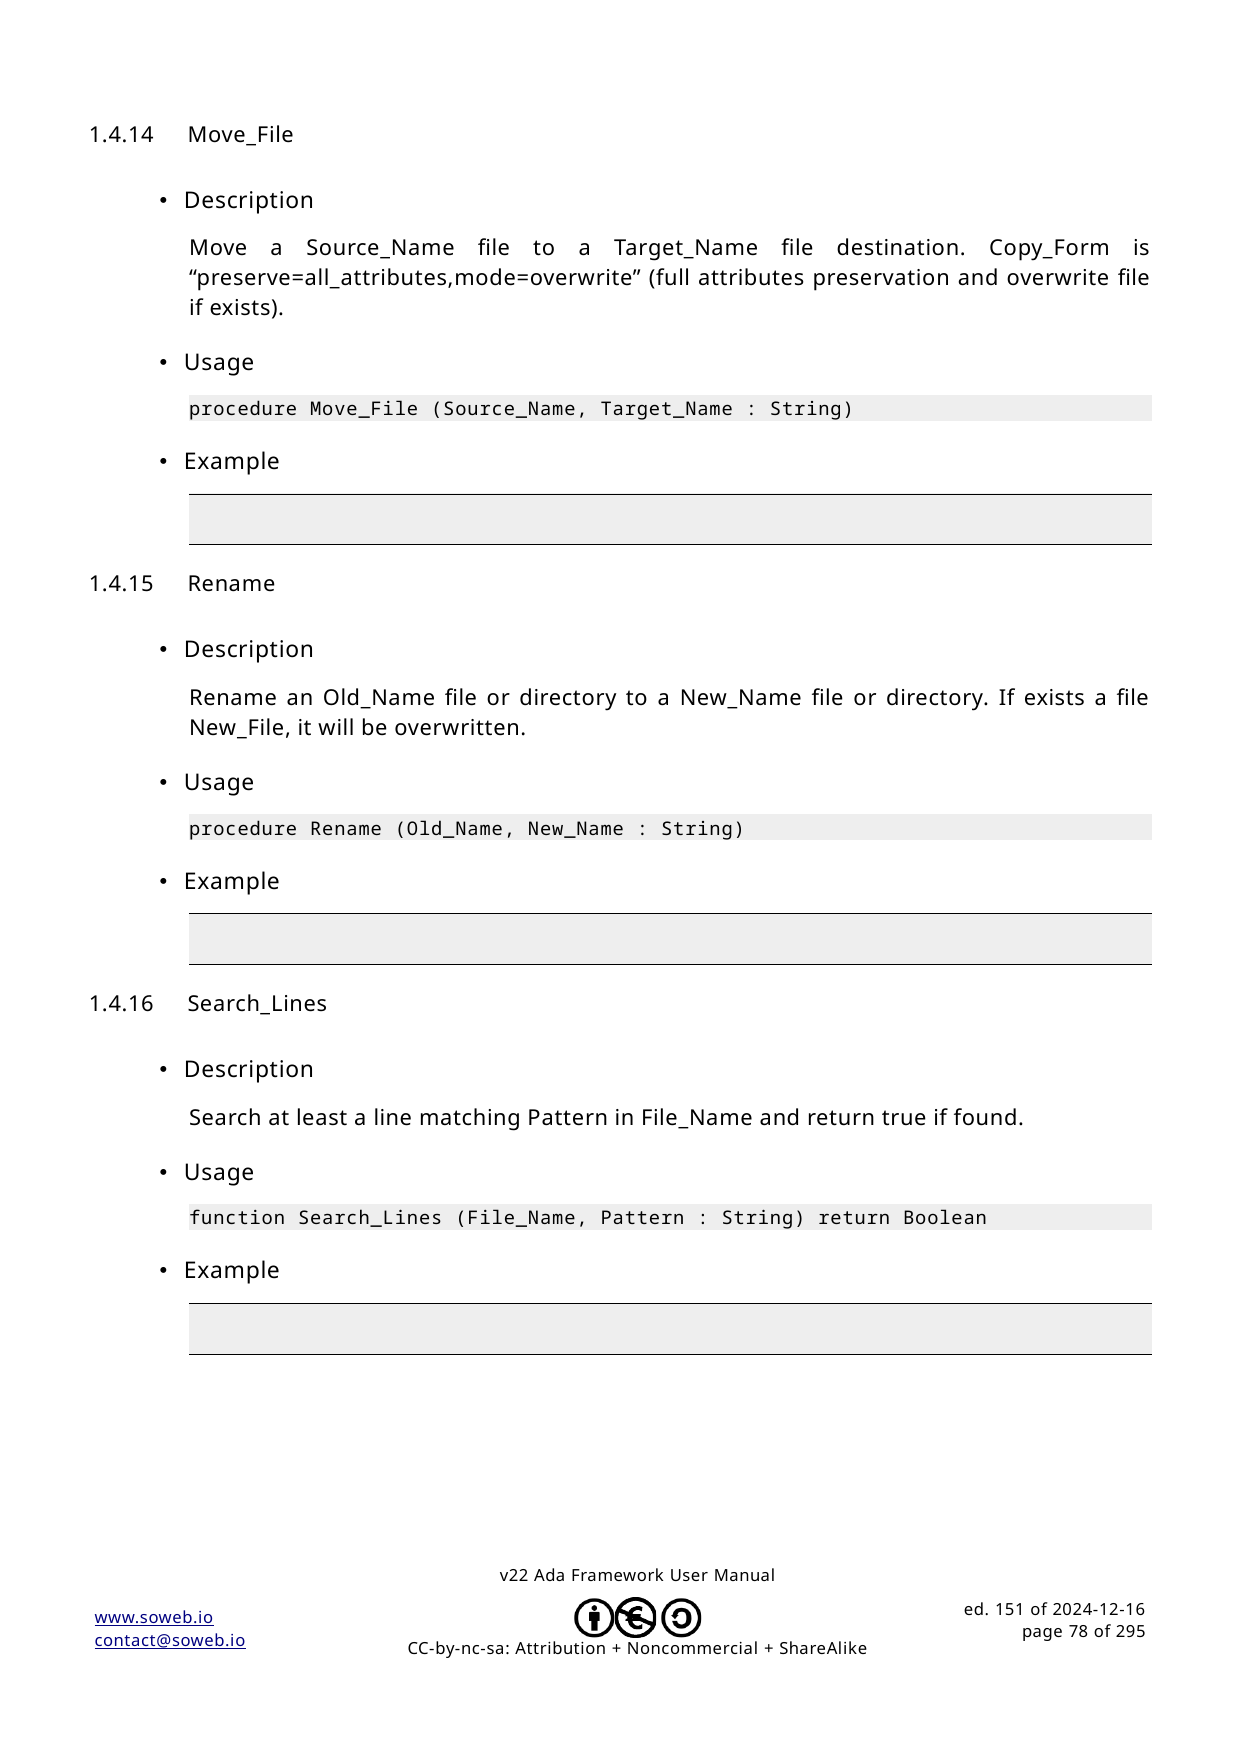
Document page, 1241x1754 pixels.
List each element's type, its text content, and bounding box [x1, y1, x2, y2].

subtitle Usage [159, 1155, 1152, 1186]
subtitle Description [159, 183, 1152, 214]
text Search at least a line matching Pattern in File_Name and return true if found. [189, 1101, 1152, 1131]
text procedure Move_File (Source_Name, Target_Name : String) [189, 395, 1152, 421]
subtitle Move_File [88, 118, 1152, 159]
picture [573, 1597, 657, 1638]
subtitle Usage [159, 765, 1152, 797]
text function Search_Lines (File_Name, Pattern : String) return Boolean [189, 1204, 1152, 1230]
subtitle Example [159, 1254, 1152, 1285]
text procedure Rename (Old_Name, New_Name : String) [189, 814, 1152, 840]
subtitle Example [159, 444, 1152, 476]
text Move a Source_Name file to a Target_Name file destination. Copy_Form is “preserve=all_attributes,mode=overwrite” (full attributes preservation and overwrite file if exists). [189, 232, 1152, 322]
subtitle Description [159, 633, 1152, 664]
subtitle Description [159, 1052, 1152, 1084]
subtitle Example [159, 864, 1152, 895]
subtitle Usage [159, 346, 1152, 377]
subtitle Rename [88, 568, 1152, 609]
text Rename an Old_Name file or directory to a New_Name file or directory. If exists a file New_File, it will be overwritten. [189, 682, 1152, 742]
picture [660, 1597, 702, 1638]
subtitle Search_Lines [88, 988, 1152, 1029]
